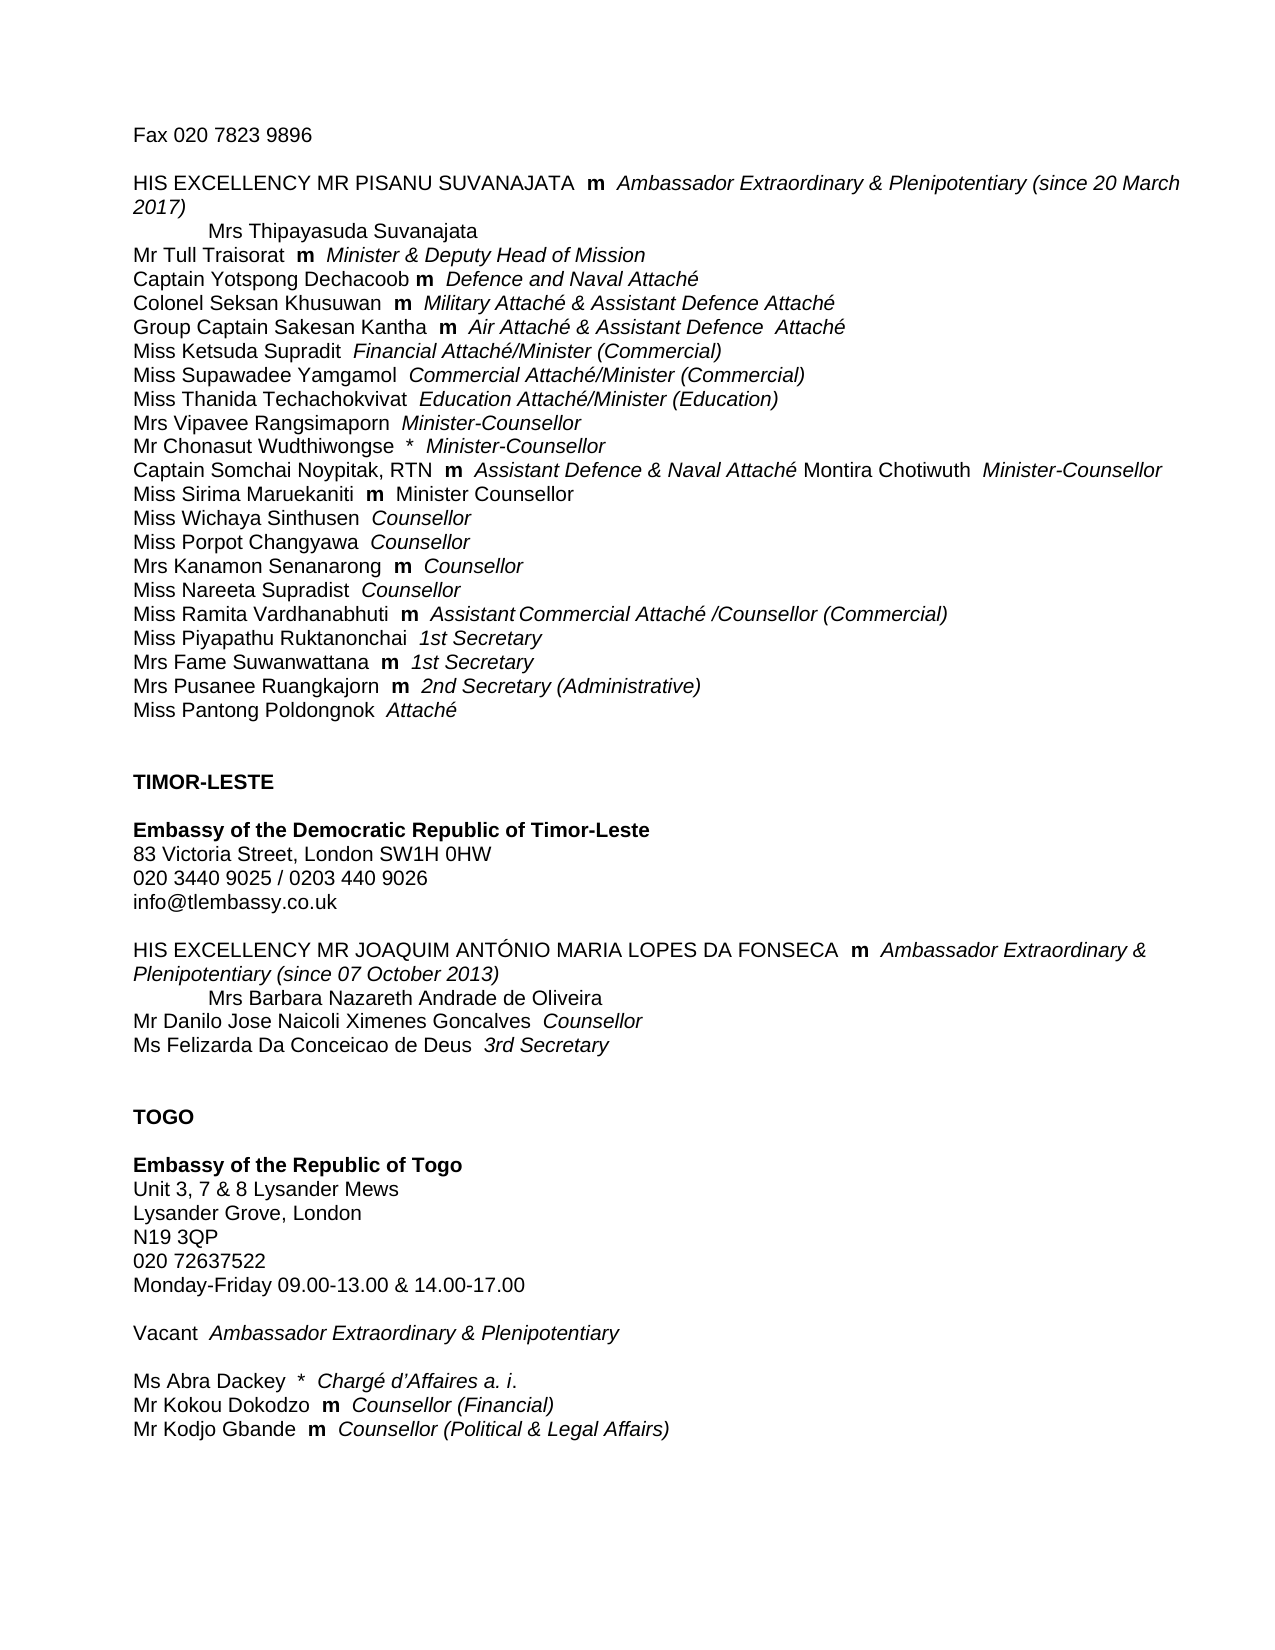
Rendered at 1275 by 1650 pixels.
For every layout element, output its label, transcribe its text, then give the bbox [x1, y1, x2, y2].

text Mrs Vipavee Rangsimaporn Minister-Counsellor [133, 410, 1234, 434]
text Mr Kodjo Gbande m Counsellor (Political & Legal Affairs) [133, 1417, 1181, 1441]
text Fax 020 7823 9896 [133, 123, 1181, 147]
text Miss Ramita Vardhanabhuti m Assistant Commercial Attaché /Counsellor (Commercial) [133, 602, 1275, 626]
text Embassy of the Republic of Togo [133, 1153, 1181, 1177]
text 020 72637522 [133, 1249, 1181, 1273]
text Miss Sirima Maruekaniti m Minister Counsellor [133, 482, 1234, 506]
text TOGO [133, 1105, 1181, 1129]
text Unit 3, 7 & 8 Lysander Mews [133, 1177, 1181, 1201]
text Monday-Friday 09.00-13.00 & 14.00-17.00 [133, 1273, 1181, 1297]
text Miss Wichaya Sinthusen Counsellor [133, 506, 1234, 530]
text Miss Ketsuda Supradit Financial Attaché/Minister (Commercial) [133, 338, 1225, 362]
text Miss Thanida Techachokvivat Education Attaché/Minister (Education) [133, 386, 1234, 410]
text Mr Kokou Dokodzo m Counsellor (Financial) [133, 1393, 1181, 1417]
text Miss Piyapathu Ruktanonchai 1st Secretary [133, 626, 1275, 650]
text Mrs Barbara Nazareth Andrade de Oliveira [133, 985, 1181, 1009]
text Miss Nareeta Supradist Counsellor [133, 578, 1234, 602]
text Mrs Fame Suwanwattana m 1st Secretary [133, 650, 1234, 674]
text 83 Victoria Street, London SW1H 0HW [133, 842, 1181, 866]
text N19 3QP [133, 1225, 1181, 1249]
text Mrs Kanamon Senanarong m Counsellor [133, 554, 1234, 578]
text Captain Somchai Noypitak, RTN m Assistant Defence & Naval Attaché Montira Chotiwuth Minister-Counsellor [133, 458, 1234, 482]
text 020 3440 9025 / 0203 440 9026 [133, 866, 1181, 889]
text Embassy of the Democratic Republic of Timor-Leste [133, 818, 1181, 842]
text info@tlembassy.co.uk [133, 889, 1181, 913]
text Ms Felizarda Da Conceicao de Deus 3rd Secretary [133, 1033, 1181, 1057]
text Lysander Grove, London [133, 1201, 1181, 1225]
text HIS EXCELLENCY MR PISANU SUVANAJATA m Ambassador Extraordinary & Plenipotentiary (since 20 March 2017) [133, 171, 1216, 219]
text Mr Danilo Jose Naicoli Ximenes Goncalves Counsellor [133, 1009, 1181, 1033]
text Mrs Pusanee Ruangkajorn m 2nd Secretary (Administrative) [133, 674, 1234, 698]
text Miss Supawadee Yamgamol Commercial Attaché/Minister (Commercial) [133, 362, 1225, 386]
text Miss Pantong Poldongnok Attaché [133, 698, 1181, 722]
text Miss Porpot Changyawa Counsellor [133, 530, 1234, 554]
text Vacant Ambassador Extraordinary & Plenipotentiary [133, 1321, 1181, 1345]
text Mrs Thipayasuda Suvanajata [133, 219, 1216, 243]
text Group Captain Sakesan Kantha m Air Attaché & Assistant Defence Attaché [133, 314, 1225, 338]
text Captain Yotspong Dechacoob m Defence and Naval Attaché [133, 267, 1181, 291]
text Mr Tull Traisorat m Minister & Deputy Head of Mission [133, 243, 1181, 267]
text TIMOR-LESTE [133, 770, 1181, 794]
text Colonel Seksan Khusuwan m Military Attaché & Assistant Defence Attaché [133, 291, 1234, 314]
text HIS EXCELLENCY MR JOAQUIM ANTÓNIO MARIA LOPES DA FONSECA m Ambassador Extraordinary & Plenipotentiary (since 07 October 2013) [133, 937, 1181, 985]
text Mr Chonasut Wudthiwongse * Minister-Counsellor [133, 434, 1234, 458]
text Ms Abra Dackey * Chargé d’Affaires a. i. [133, 1369, 1181, 1393]
